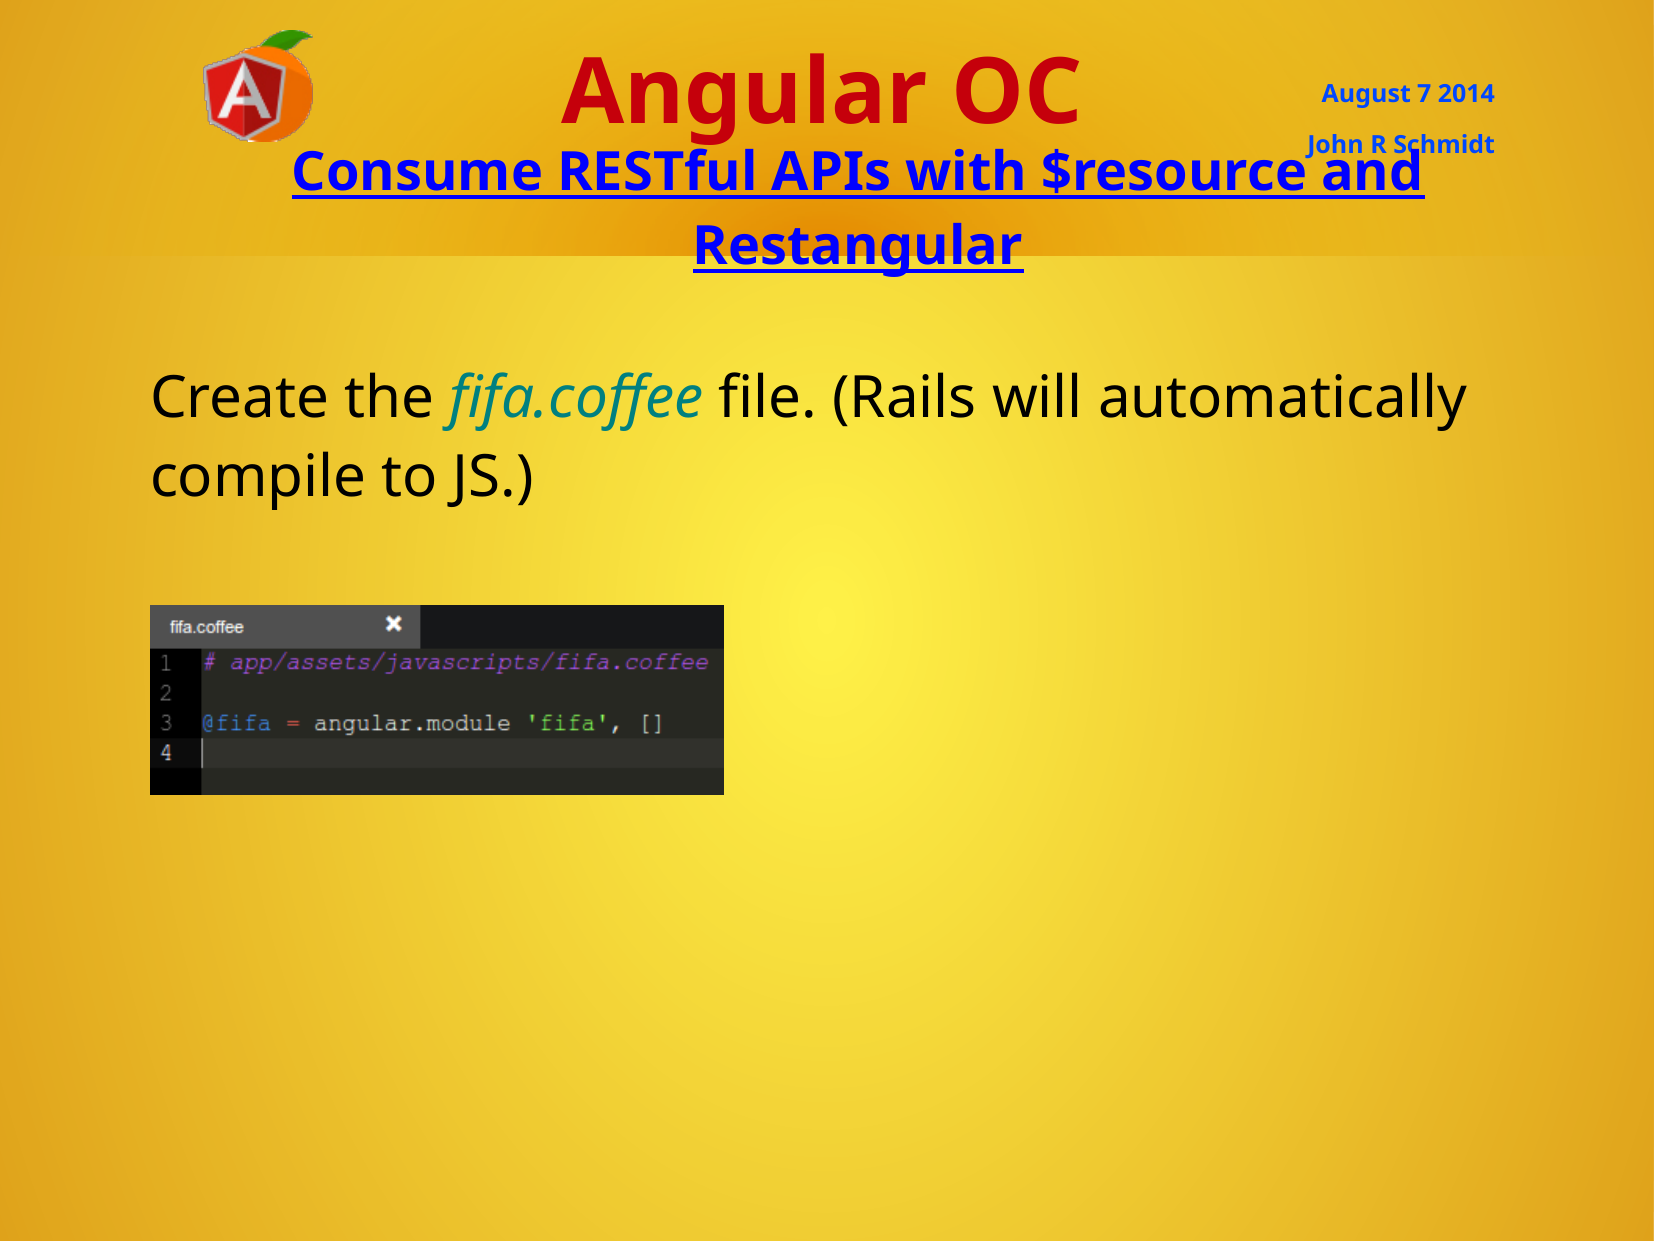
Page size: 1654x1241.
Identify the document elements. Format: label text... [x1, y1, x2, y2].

picture [202, 30, 316, 142]
text_box August 7 2014 John R Schmidt [1260, 51, 1510, 172]
subtitle Create the fifa.coffee file. (Rails will automatically compile to JS.) [150, 366, 1579, 503]
text_box Consume RESTful APIs with $resource and Restangular [150, 175, 1567, 239]
picture [150, 605, 724, 796]
title Angular OC [560, 34, 1086, 142]
